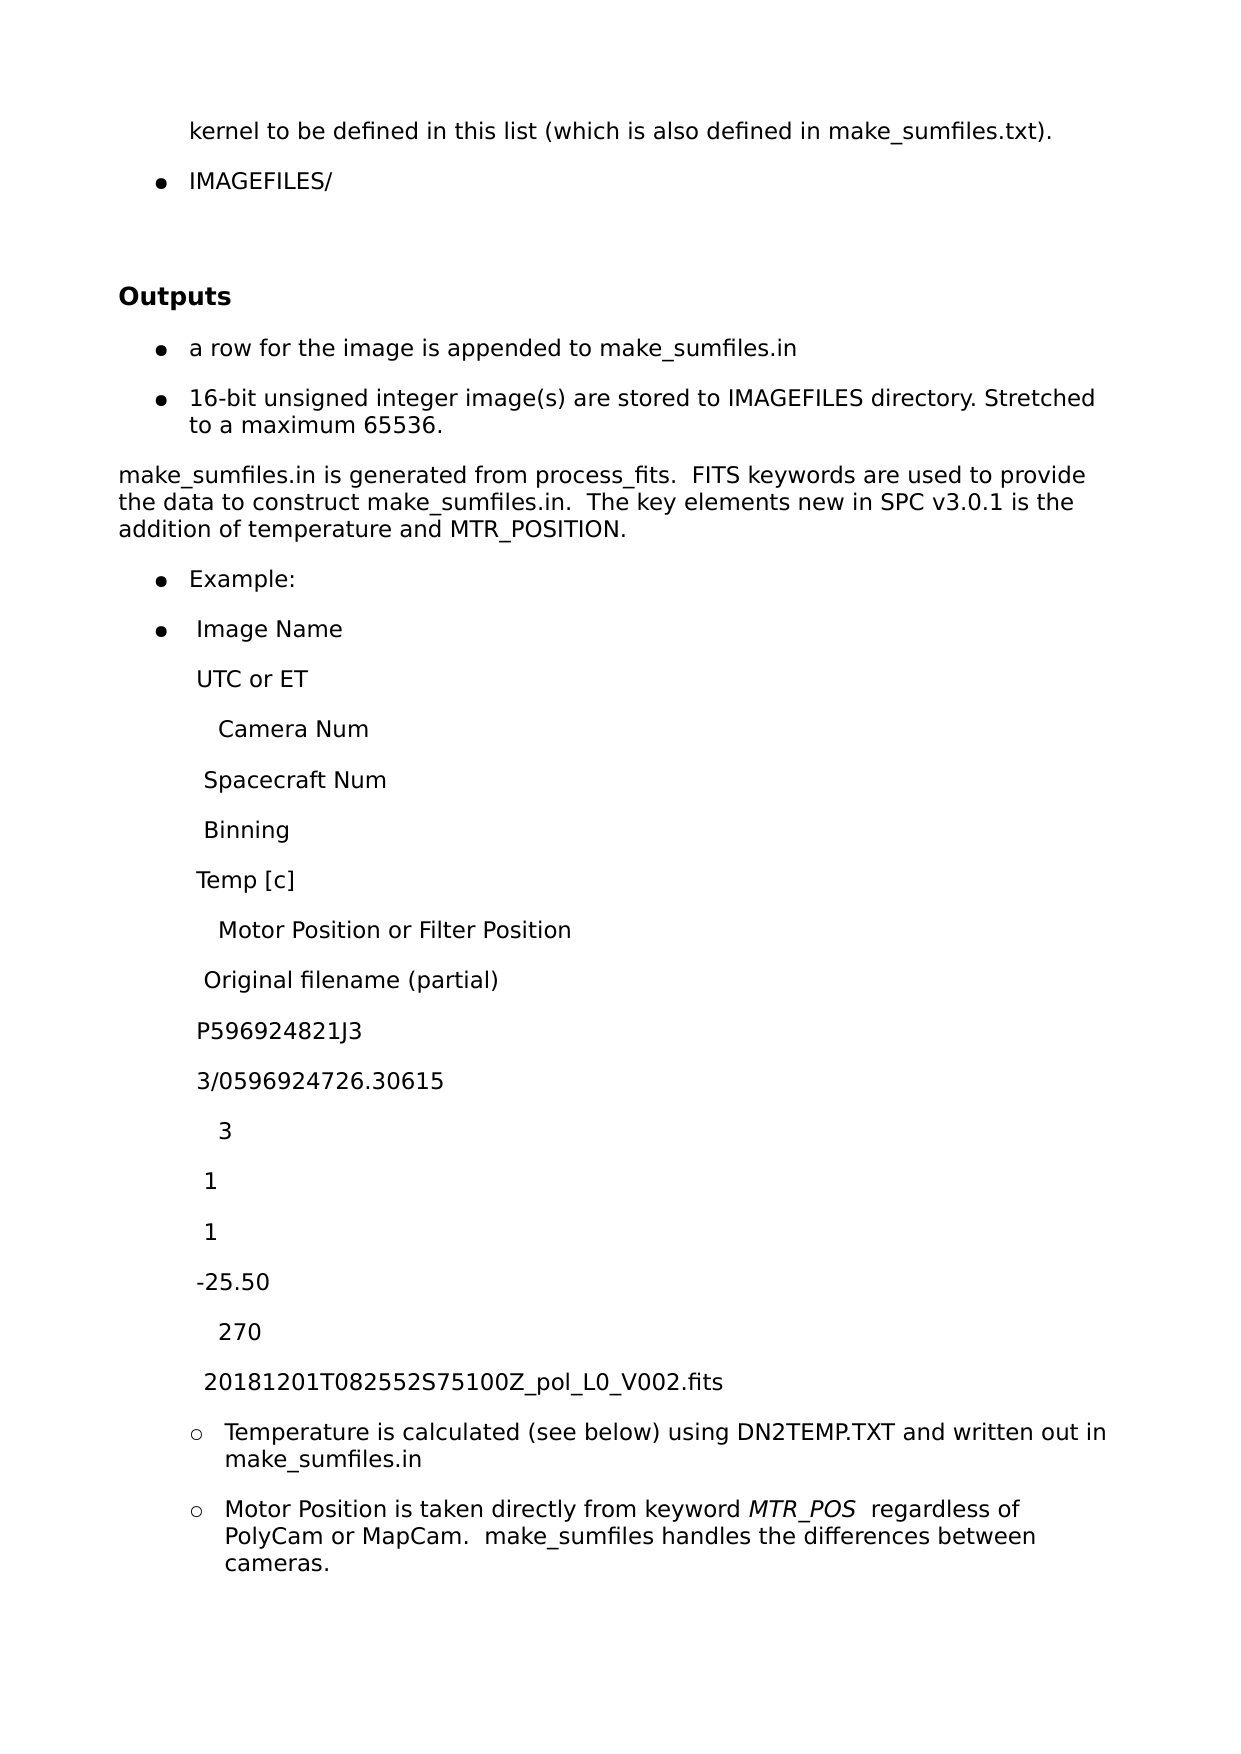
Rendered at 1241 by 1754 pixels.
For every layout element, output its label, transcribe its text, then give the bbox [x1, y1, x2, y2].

list Temperature is calculated (see below) using DN2TEMP.TXT and written out in make_sumfiles.in [189, 1419, 1122, 1473]
list 270 [153, 1319, 1122, 1346]
list Motor Position or Filter Position [153, 917, 1122, 944]
list Temp [c] [153, 867, 1122, 894]
list kernel to be defined in this list (which is also defined in make_sumfiles.txt). [153, 118, 1122, 145]
subtitle Outputs [118, 282, 1122, 311]
list UTC or ET [153, 666, 1122, 693]
list 1 [153, 1168, 1122, 1195]
list Image Name [153, 616, 1122, 643]
list 3 [153, 1118, 1122, 1145]
list a row for the image is appended to make_sumfiles.in [153, 335, 1122, 362]
list Original filename (partial) [153, 968, 1122, 994]
list Motor Position is taken directly from keyword MTR_POS regardless of PolyCam or MapCam. make_sumfiles handles the differences between cameras. [189, 1496, 1122, 1576]
list -25.50 [153, 1269, 1122, 1296]
list Example: [153, 566, 1122, 593]
list Binning [153, 817, 1122, 844]
list P596924821J3 [153, 1018, 1122, 1044]
list Camera Num [153, 717, 1122, 743]
list Spacecraft Num [153, 767, 1122, 793]
list 20181201T082552S75100Z_pol_L0_V002.fits [153, 1369, 1122, 1396]
text make_sumfiles.in is generated from process_fits. FITS keywords are used to provide the data to construct make_sumfiles.in. The key elements new in SPC v3.0.1 is the addition of temperature and MTR_POSITION. [118, 462, 1122, 542]
list 1 [153, 1219, 1122, 1245]
list 3/0596924726.30615 [153, 1068, 1122, 1095]
list 16-bit unsigned integer image(s) are stored to IMAGEFILES directory. Stretched to a maximum 65536. [153, 386, 1122, 439]
list IMAGEFILES/ [153, 168, 1122, 195]
